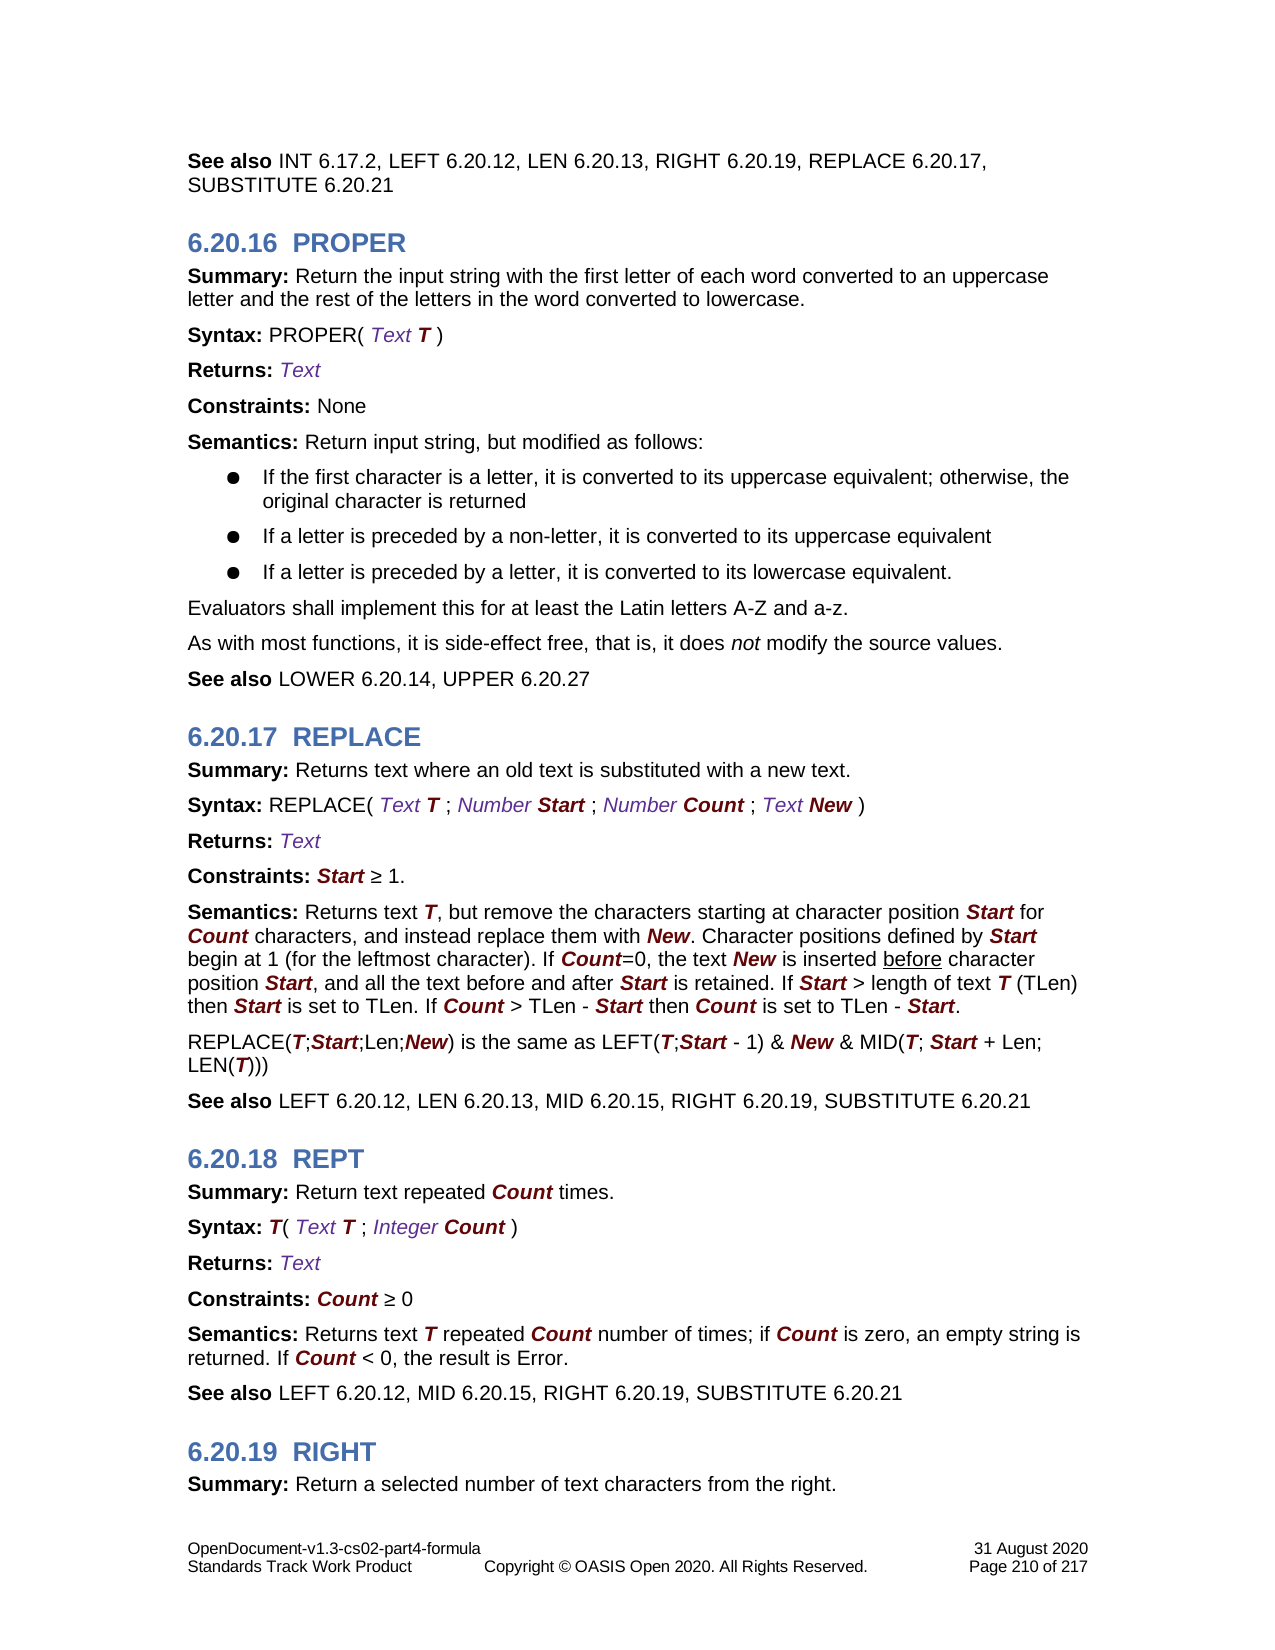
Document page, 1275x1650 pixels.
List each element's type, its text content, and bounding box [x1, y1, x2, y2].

text Summary: Return a selected number of text characters from the right. [187, 1472, 1088, 1496]
list If a letter is preceded by a letter, it is converted to its lowercase equivalent. [225, 561, 1088, 584]
text Summary: Return text repeated Count times. [187, 1180, 1088, 1204]
text Summary: Returns text where an old text is substituted with a new text. [187, 758, 1088, 782]
subtitle REPLACE [187, 722, 1088, 752]
text See also LEFT 6.20.12, MID 6.20.15, RIGHT 6.20.19, SUBSTITUTE 6.20.21 [187, 1382, 1088, 1405]
text Summary: Return the input string with the first letter of each word converted to an uppercase letter and the rest of the letters in the word converted to lowercase. [187, 264, 1088, 311]
text REPLACE(T;Start;Len;New) is the same as LEFT(T;Start - 1) & New & MID(T; Start + Len; LEN(T))) [187, 1030, 1088, 1077]
subtitle RIGHT [187, 1436, 1088, 1466]
text See also INT 6.17.2, LEFT 6.20.12, LEN 6.20.13, RIGHT 6.20.19, REPLACE 6.20.17, SUBSTITUTE 6.20.21 [187, 150, 1088, 197]
subtitle REPT [187, 1144, 1088, 1174]
text Returns: Text [187, 359, 1088, 382]
text Constraints: Count ≥ 0 [187, 1287, 1088, 1311]
list If a letter is preceded by a non-letter, it is converted to its uppercase equivalent [225, 525, 1088, 548]
text Returns: Text [187, 1251, 1088, 1275]
text See also LOWER 6.20.14, UPPER 6.20.27 [187, 667, 1088, 691]
text Semantics: Returns text T, but remove the characters starting at character position Start for Count characters, and instead replace them with New. Character positions defined by Start begin at 1 (for the leftmost character). If Count=0, the text New is inserted before character position Start, and all the text before and after Start is retained. If Start > length of text T (TLen) then Start is set to TLen. If Count > TLen - Start then Count is set to TLen - Start. [187, 901, 1088, 1018]
text See also LEFT 6.20.12, LEN 6.20.13, MID 6.20.15, RIGHT 6.20.19, SUBSTITUTE 6.20.21 [187, 1089, 1088, 1113]
text Semantics: Return input string, but modified as follows: [187, 430, 1088, 454]
text Evaluators shall implement this for at least the Latin letters A-Z and a-z. [187, 596, 1088, 620]
text Syntax: PROPER( Text T ) [187, 323, 1088, 347]
text Constraints: None [187, 394, 1088, 418]
text Semantics: Returns text T repeated Count number of times; if Count is zero, an empty string is returned. If Count < 0, the result is Error. [187, 1323, 1088, 1370]
text Returns: Text [187, 829, 1088, 853]
list If the first character is a letter, it is converted to its uppercase equivalent; otherwise, the original character is returned [225, 466, 1088, 513]
text Syntax: T( Text T ; Integer Count ) [187, 1216, 1088, 1239]
text As with most functions, it is side-effect free, that is, it does not modify the source values. [187, 632, 1088, 655]
text Constraints: Start ≥ 1. [187, 865, 1088, 888]
subtitle PROPER [187, 228, 1088, 258]
text Syntax: REPLACE( Text T ; Number Start ; Number Count ; Text New ) [187, 794, 1088, 817]
